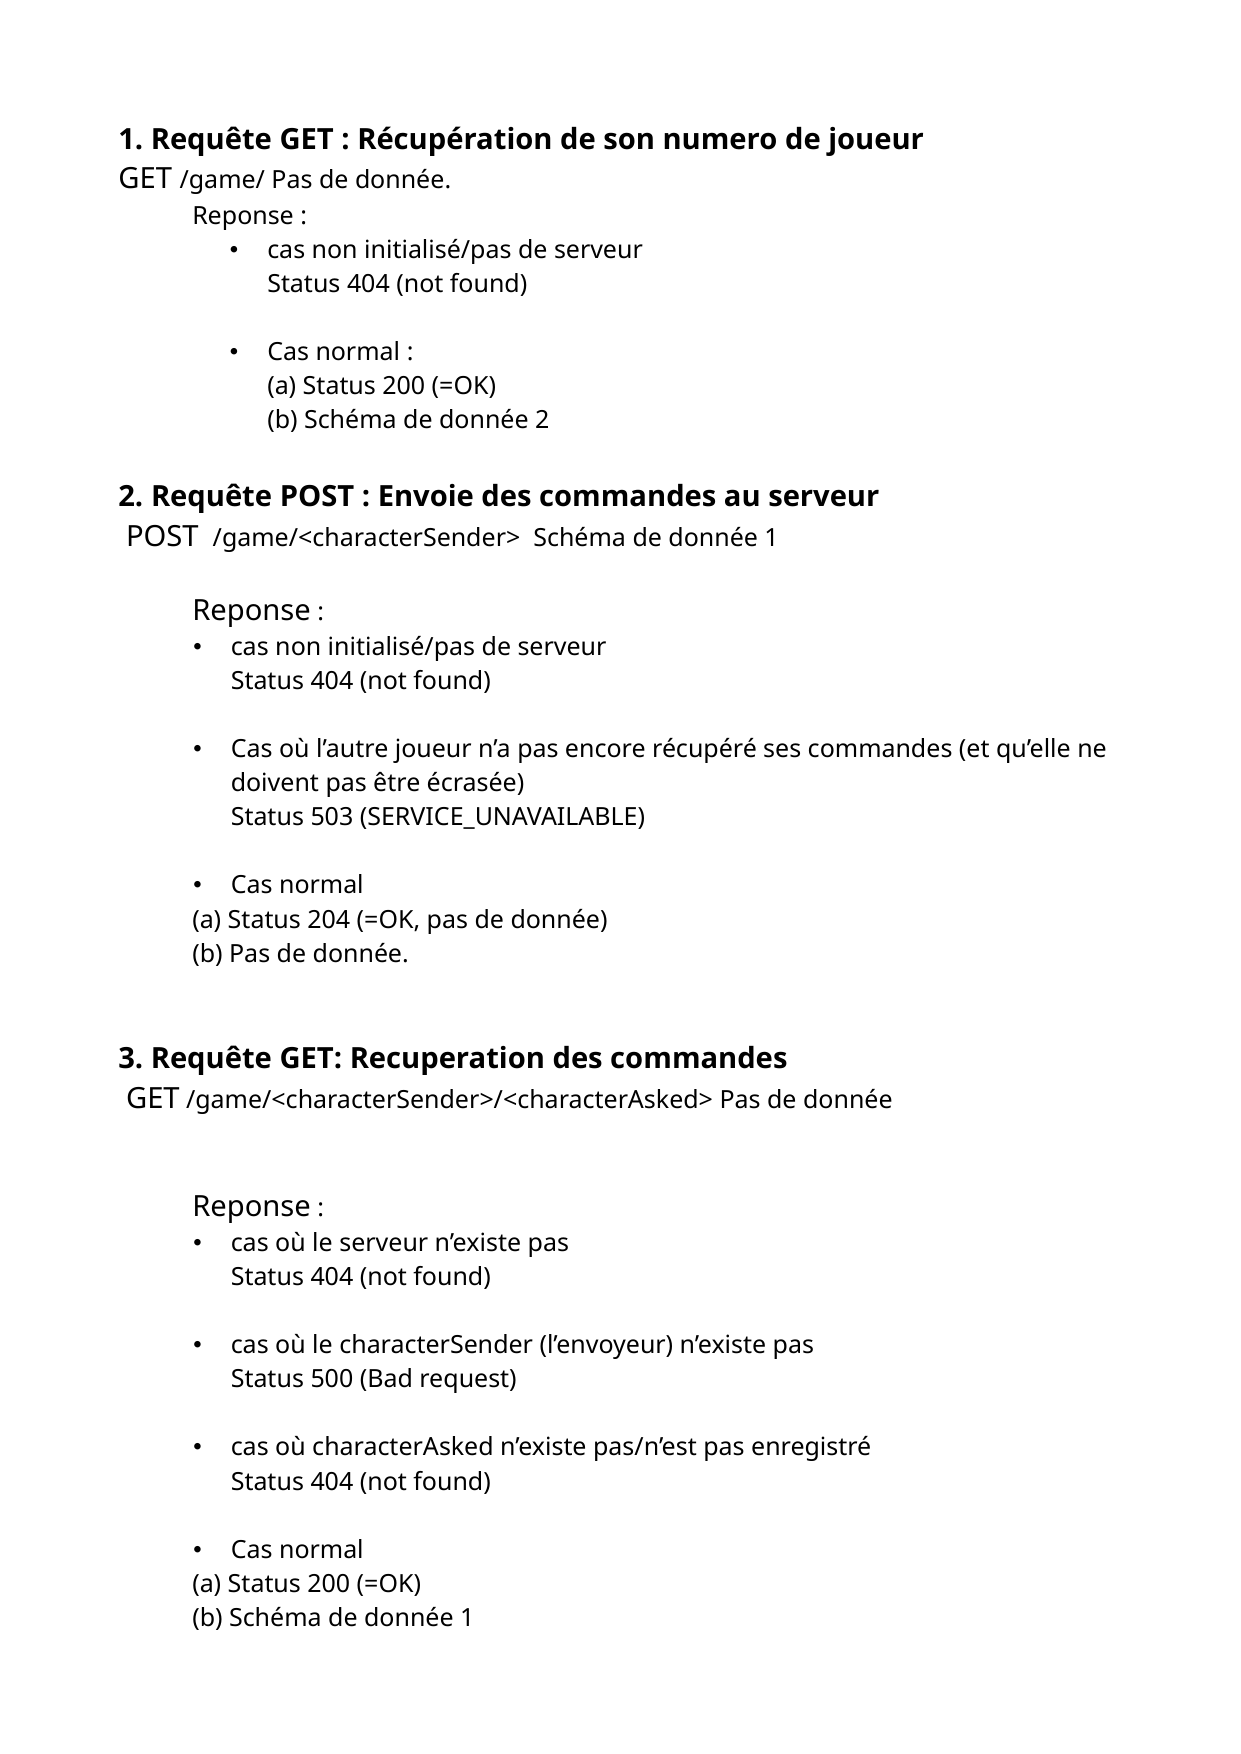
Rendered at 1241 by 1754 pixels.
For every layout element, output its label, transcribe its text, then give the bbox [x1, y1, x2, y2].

list cas où characterAsked n’existe pas/n’est pas enregistré [193, 1429, 1122, 1463]
list Status 503 (SERVICE_UNAVAILABLE) [193, 799, 1122, 833]
text Reponse : [118, 1185, 1122, 1225]
list cas non initialisé/pas de serveur [193, 629, 1122, 663]
list Status 500 (Bad request) [193, 1361, 1122, 1395]
text 1. Requête GET : Récupération de son numero de joueur [118, 118, 1122, 158]
list Status 404 (not found) [193, 663, 1122, 697]
list (b) Schéma de donnée 2 [229, 402, 1122, 436]
list Status 404 (not found) [229, 266, 1122, 300]
list Cas où l’autre joueur n’a pas encore récupéré ses commandes (et qu’elle ne doivent pas être écrasée) [193, 731, 1122, 799]
text Reponse : [118, 197, 1122, 232]
text POST /game/<characterSender> Schéma de donnée 1 [118, 515, 1122, 555]
text GET /game/ Pas de donnée. [118, 158, 1122, 197]
list Cas normal : [229, 334, 1122, 368]
list Status 404 (not found) [193, 1463, 1122, 1497]
text 3. Requête GET: Recuperation des commandes [118, 1037, 1122, 1077]
list cas où le characterSender (l’envoyeur) n’existe pas [193, 1327, 1122, 1361]
list Cas normal [193, 867, 1122, 901]
text Reponse : [118, 589, 1122, 629]
list Status 404 (not found) [193, 1259, 1122, 1293]
text 2. Requête POST : Envoie des commandes au serveur [118, 476, 1122, 515]
list cas non initialisé/pas de serveur [229, 232, 1122, 266]
text (a) Status 200 (=OK) [118, 1565, 1122, 1599]
text (b) Schéma de donnée 1 [118, 1599, 1122, 1633]
text (a) Status 204 (=OK, pas de donnée) [118, 901, 1122, 935]
text (b) Pas de donnée. [118, 935, 1122, 969]
list (a) Status 200 (=OK) [229, 368, 1122, 402]
list cas où le serveur n’existe pas [193, 1225, 1122, 1259]
text GET /game/<characterSender>/<characterAsked> Pas de donnée [118, 1077, 1122, 1117]
list Cas normal [193, 1531, 1122, 1565]
